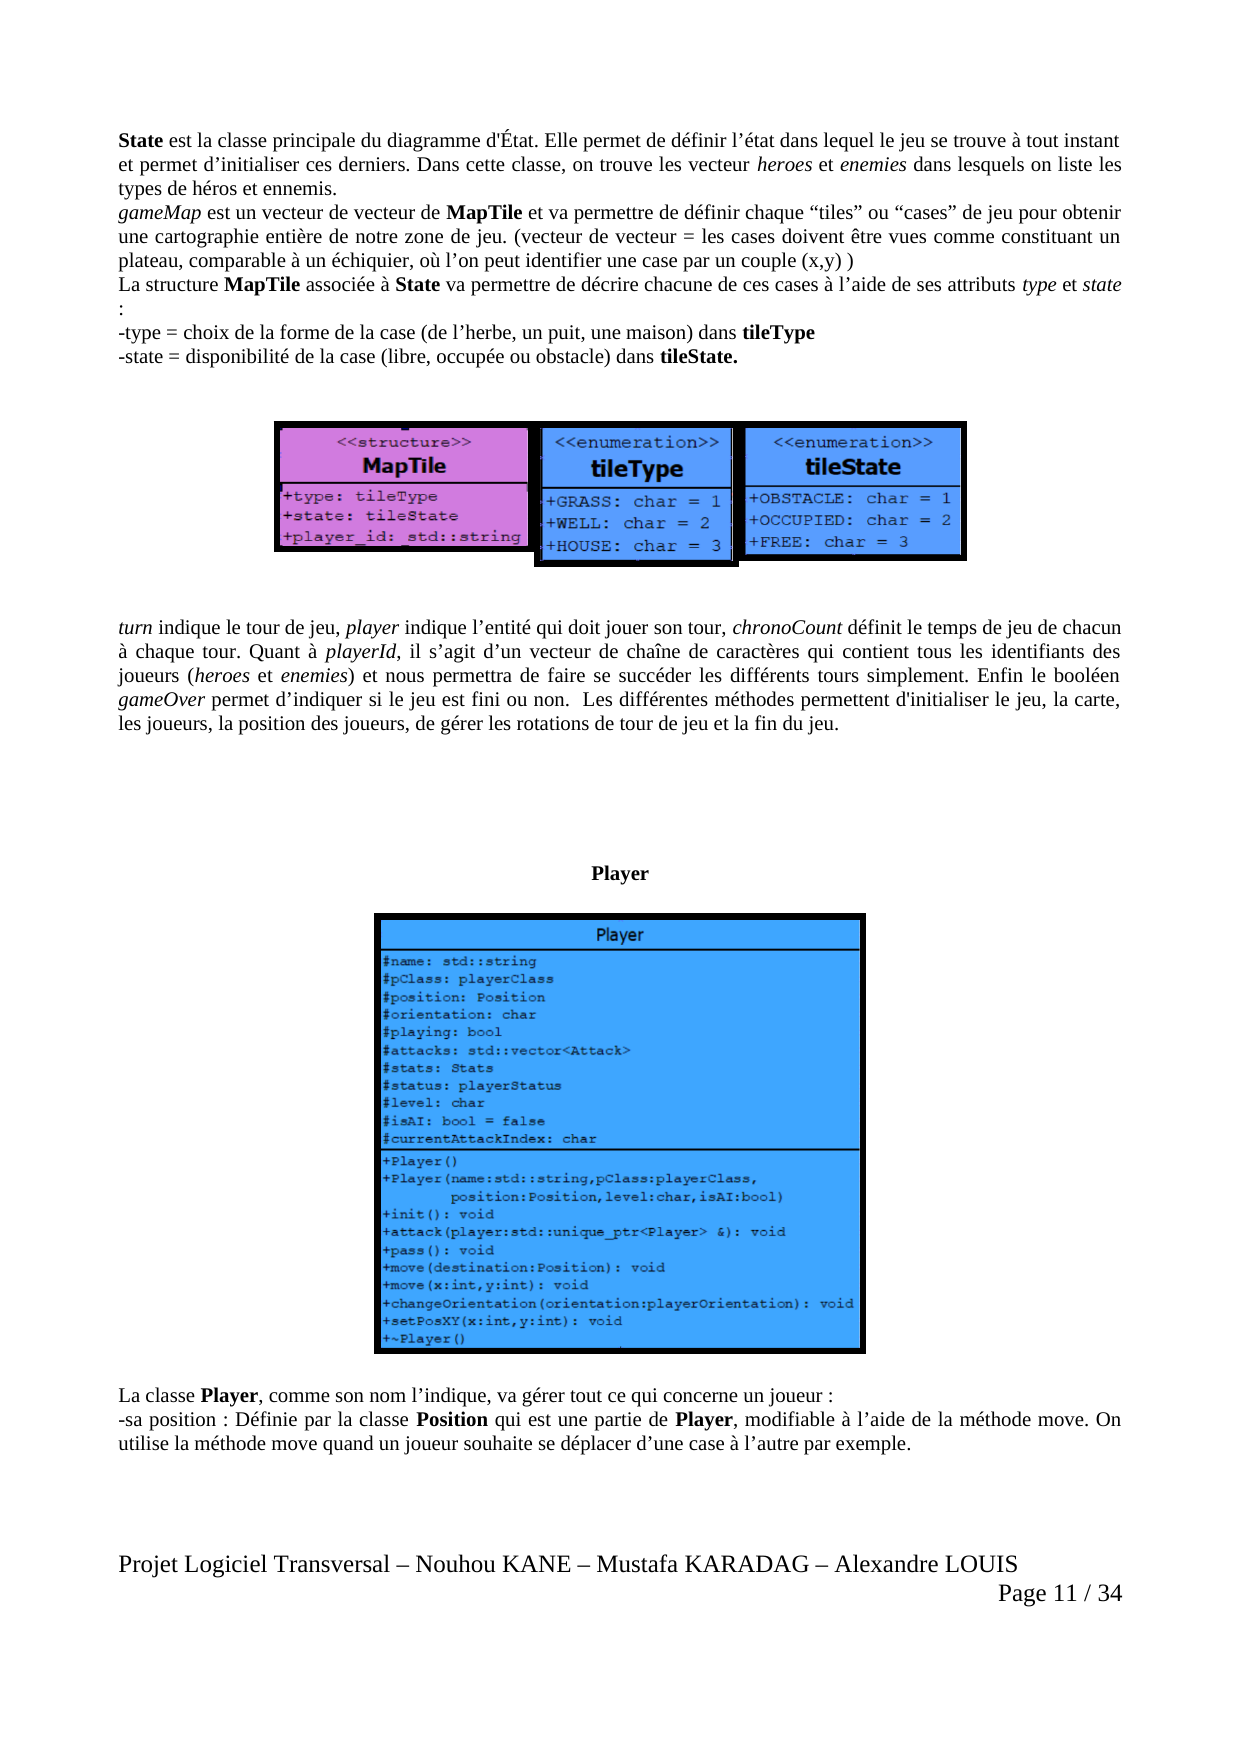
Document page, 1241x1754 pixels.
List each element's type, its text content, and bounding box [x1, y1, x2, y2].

text -state = disponibilité de la case (libre, occupée ou obstacle) dans tileState. [118, 344, 1122, 368]
text La classe Player, comme son nom l’indique, va gérer tout ce qui concerne un joueur : [118, 1383, 1122, 1407]
text -type = choix de la forme de la case (de l’herbe, un puit, une maison) dans tileType [118, 320, 1122, 344]
text turn indique le tour de jeu, player indique l’entité qui doit jouer son tour, chronoCount définit le temps de jeu de chacun à chaque tour. Quant à playerId, il s’agit d’un vecteur de chaîne de caractères qui contient tous les identifiants des joueurs (heroes et enemies) et nous permettra de faire se succéder les différents tours simplement. Enfin le booléen gameOver permet d’indiquer si le jeu est fini ou non. Les différentes méthodes permettent d'initialiser le jeu, la carte, les joueurs, la position des joueurs, de gérer les rotations de tour de jeu et la fin du jeu. [118, 615, 1122, 735]
text State est la classe principale du diagramme d'État. Elle permet de définir l’état dans lequel le jeu se trouve à tout instant et permet d’initialiser ces derniers. Dans cette classe, on trouve les vecteur heroes et enemies dans lesquels on liste les types de héros et ennemis. [118, 128, 1122, 200]
text -sa position : Définie par la classe Position qui est une partie de Player, modifiable à l’aide de la méthode move. On utilise la méthode move quand un joueur souhaite se déplacer d’une case à l’autre par exemple. [118, 1407, 1122, 1455]
text La structure MapTile associée à State va permettre de décrire chacune de ces cases à l’aide de ses attributs type et state : [118, 272, 1122, 320]
text Player [118, 860, 1122, 884]
text gameMap est un vecteur de vecteur de MapTile et va permettre de définir chaque “tiles” ou “cases” de jeu pour obtenir une cartographie entière de notre zone de jeu. (vecteur de vecteur = les cases doivent être vues comme constituant un plateau, comparable à un échiquier, où l’on peut identifier une case par un couple (x,y) ) [118, 200, 1122, 272]
